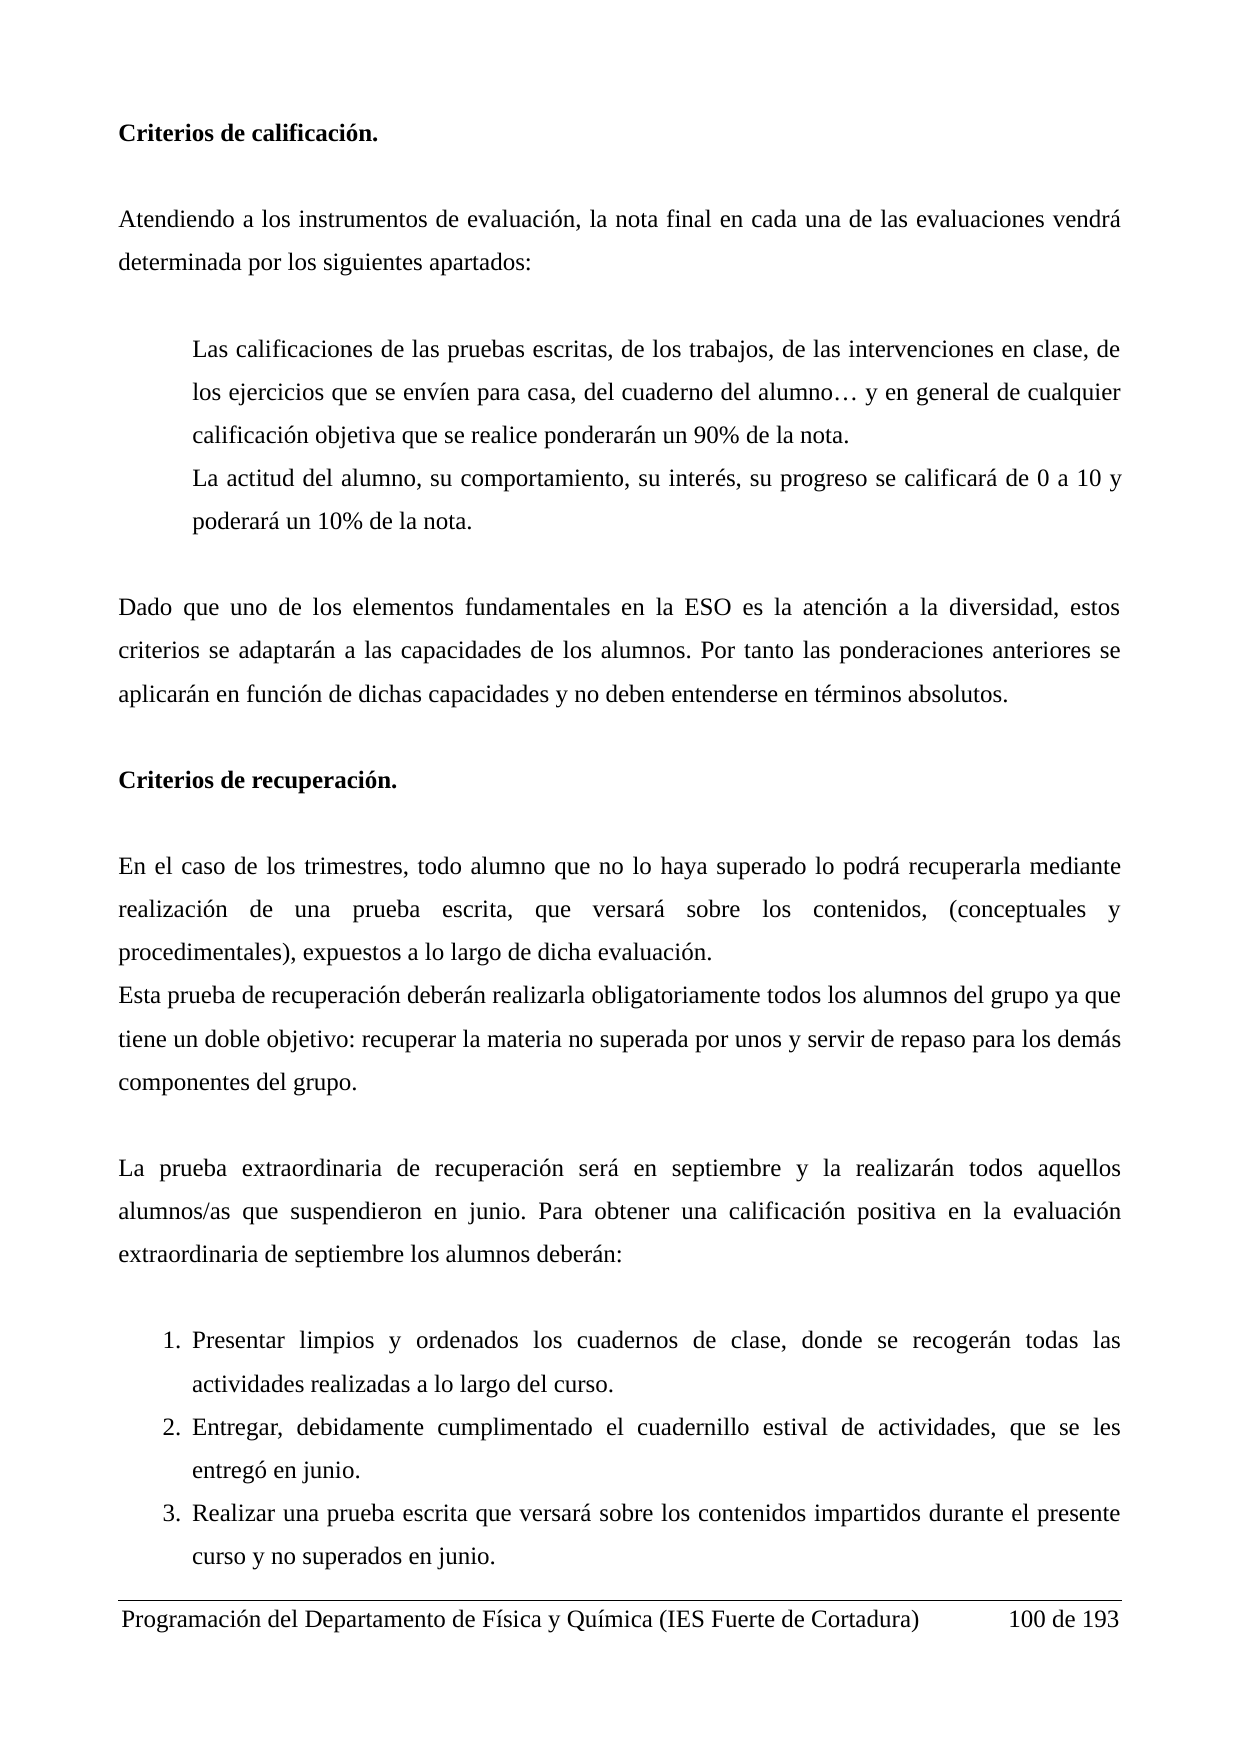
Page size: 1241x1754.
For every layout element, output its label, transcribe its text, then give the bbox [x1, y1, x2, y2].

list Presentar limpios y ordenados los cuadernos de clase, donde se recogerán todas las actividades realizadas a lo largo del curso. [162, 1326, 1122, 1397]
text En el caso de los trimestres, todo alumno que no lo haya superado lo podrá recuperarla mediante realización de una prueba escrita, que versará sobre los contenidos, (conceptuales y procedimentales), expuestos a lo largo de dicha evaluación. [118, 851, 1122, 966]
text Esta prueba de recuperación deberán realizarla obligatoriamente todos los alumnos del grupo ya que tiene un doble objetivo: recuperar la materia no superada por unos y servir de repaso para los demás componentes del grupo. [118, 981, 1122, 1096]
text La prueba extraordinaria de recuperación será en septiembre y la realizarán todos aquellos alumnos/as que suspendieron en junio. Para obtener una calificación positiva en la evaluación extraordinaria de septiembre los alumnos deberán: [118, 1153, 1122, 1268]
list Realizar una prueba escrita que versará sobre los contenidos impartidos durante el presente curso y no superados en junio. [162, 1498, 1122, 1570]
list Entregar, debidamente cumplimentado el cuadernillo estival de actividades, que se les entregó en junio. [162, 1412, 1122, 1484]
text Criterios de calificación. [118, 118, 1122, 147]
text La actitud del alumno, su comportamiento, su interés, su progreso se calificará de 0 a 10 y poderará un 10% de la nota. [192, 463, 1122, 535]
text Las calificaciones de las pruebas escritas, de los trabajos, de las intervenciones en clase, de los ejercicios que se envíen para casa, del cuaderno del alumno… y en general de cualquier calificación objetiva que se realice ponderarán un 90% de la nota. [192, 334, 1122, 449]
text Criterios de recuperación. [118, 765, 1122, 794]
text Dado que uno de los elementos fundamentales en la ESO es la atención a la diversidad, estos criterios se adaptarán a las capacidades de los alumnos. Por tanto las ponderaciones anteriores se aplicarán en función de dichas capacidades y no deben entenderse en términos absolutos. [118, 549, 1122, 707]
text Atendiendo a los instrumentos de evaluación, la nota final en cada una de las evaluaciones vendrá determinada por los siguientes apartados: [118, 204, 1122, 276]
